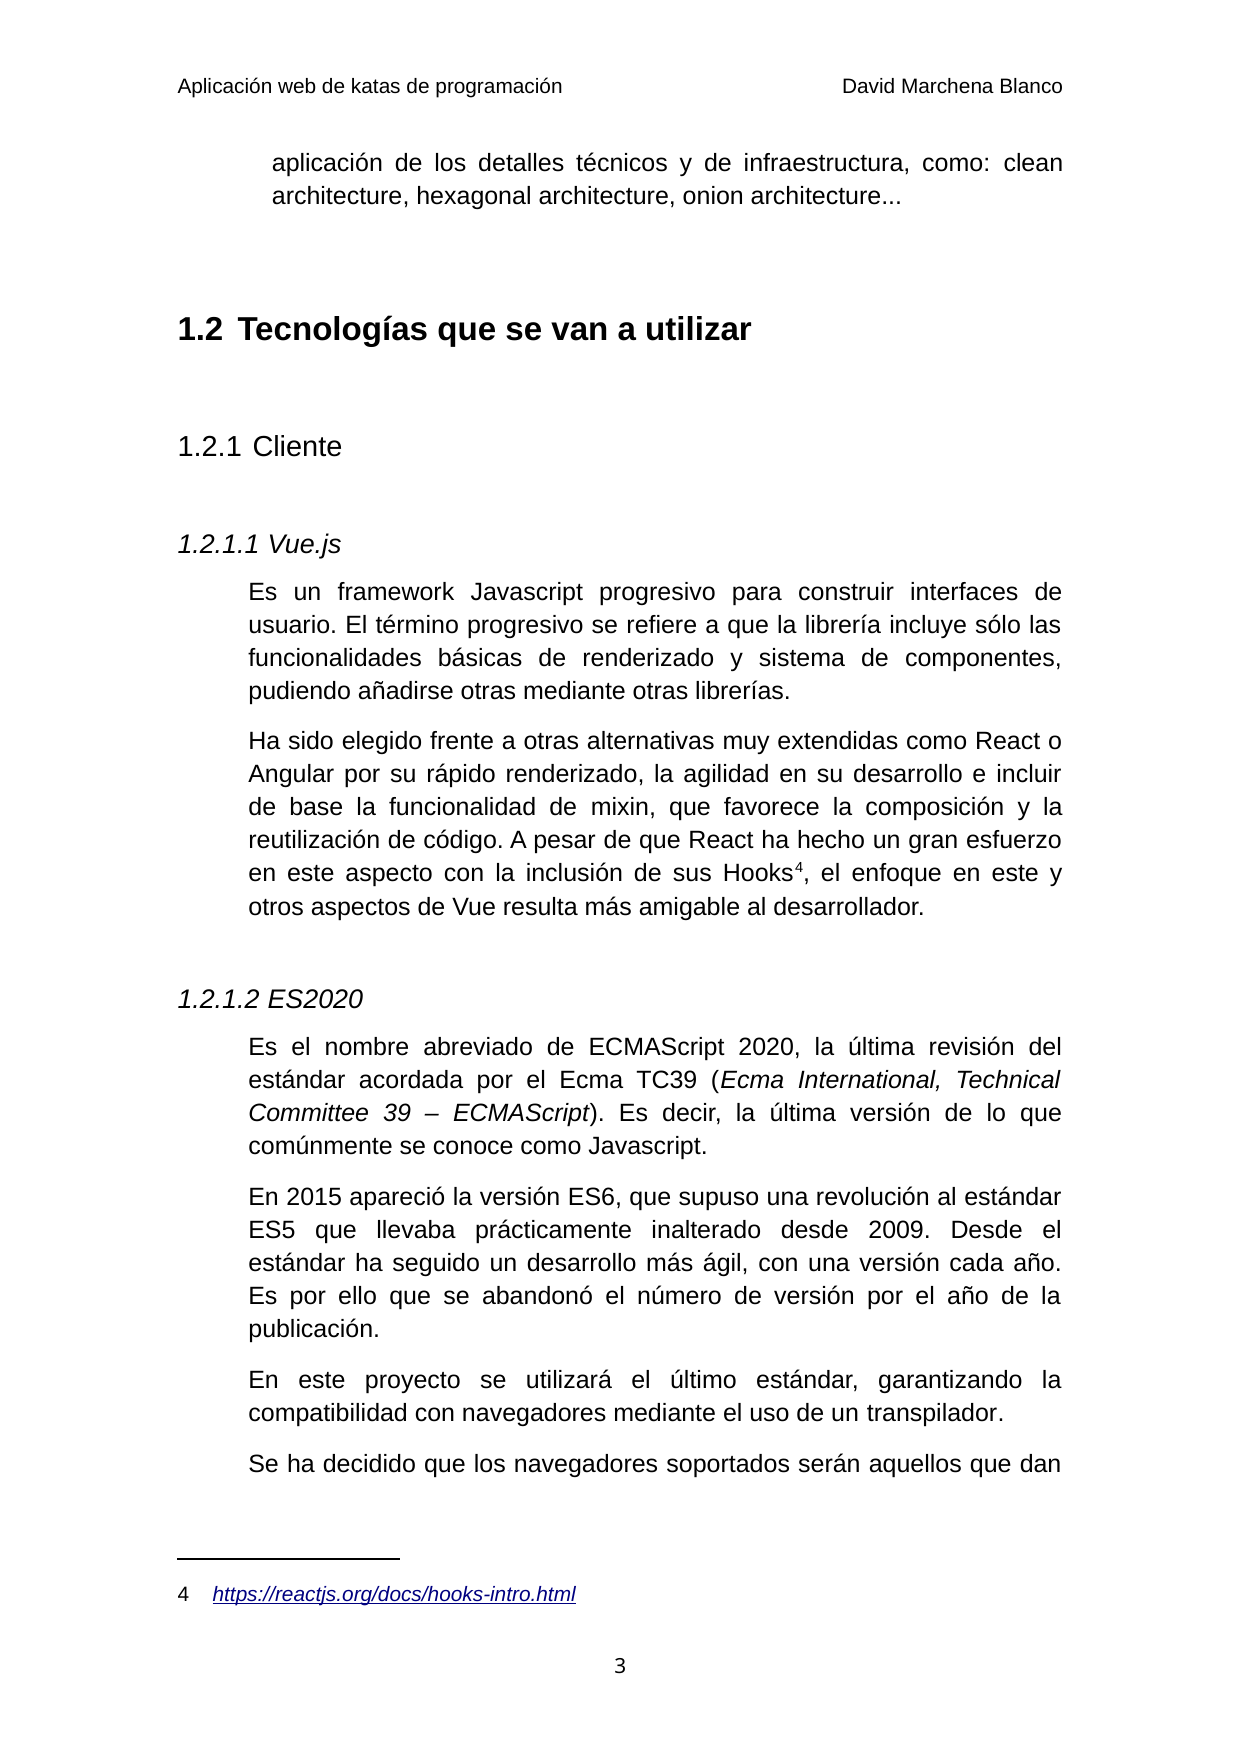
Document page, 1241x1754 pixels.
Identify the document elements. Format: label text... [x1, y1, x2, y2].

text En este proyecto se utilizará el último estándar, garantizando la compatibilidad con navegadores mediante el uso de un transpilador. [177, 1365, 1063, 1427]
text Es el nombre abreviado de ECMAScript 2020, la última revisión del estándar acordada por el Ecma TC39 (Ecma International, Technical Committee 39 – ECMAScript). Es decir, la última versión de lo que comúnmente se conoce como Javascript. [177, 1032, 1063, 1160]
text Es un framework Javascript progresivo para construir interfaces de usuario. El término progresivo se refiere a que la librería incluye sólo las funcionalidades básicas de renderizado y sistema de componentes, pudiendo añadirse otras mediante otras librerías. [177, 577, 1063, 704]
text https://reactjs.org/docs/hooks-intro.html [177, 1582, 1063, 1606]
text En 2015 apareció la versión ES6, que supuso una revolución al estándar ES5 que llevaba prácticamente inalterado desde 2009. Desde el estándar ha seguido un desarrollo más ágil, con una versión cada año. Es por ello que se abandonó el número de versión por el año de la publicación. [177, 1182, 1063, 1343]
subtitle Cliente [177, 429, 1063, 463]
text Ha sido elegido frente a otras alternativas muy extendidas como React o Angular por su rápido renderizado, la agilidad en su desarrollo e incluir de base la funcionalidad de mixin, que favorece la composición y la reutilización de código. A pesar de que React ha hecho un gran esfuerzo en este aspecto con la inclusión de sus Hooks, el enfoque en este y otros aspectos de Vue resulta más amigable al desarrollador. [177, 726, 1063, 920]
subtitle Tecnologías que se van a utilizar [177, 309, 1063, 347]
subtitle ES2020 [177, 983, 1063, 1014]
subtitle Vue.js [177, 528, 1063, 559]
text Se ha decidido que los navegadores soportados serán aquellos que dan [177, 1448, 1063, 1477]
list aplicación de los detalles técnicos y de infraestructura, como: clean architecture, hexagonal architecture, onion architecture... [248, 148, 1063, 221]
